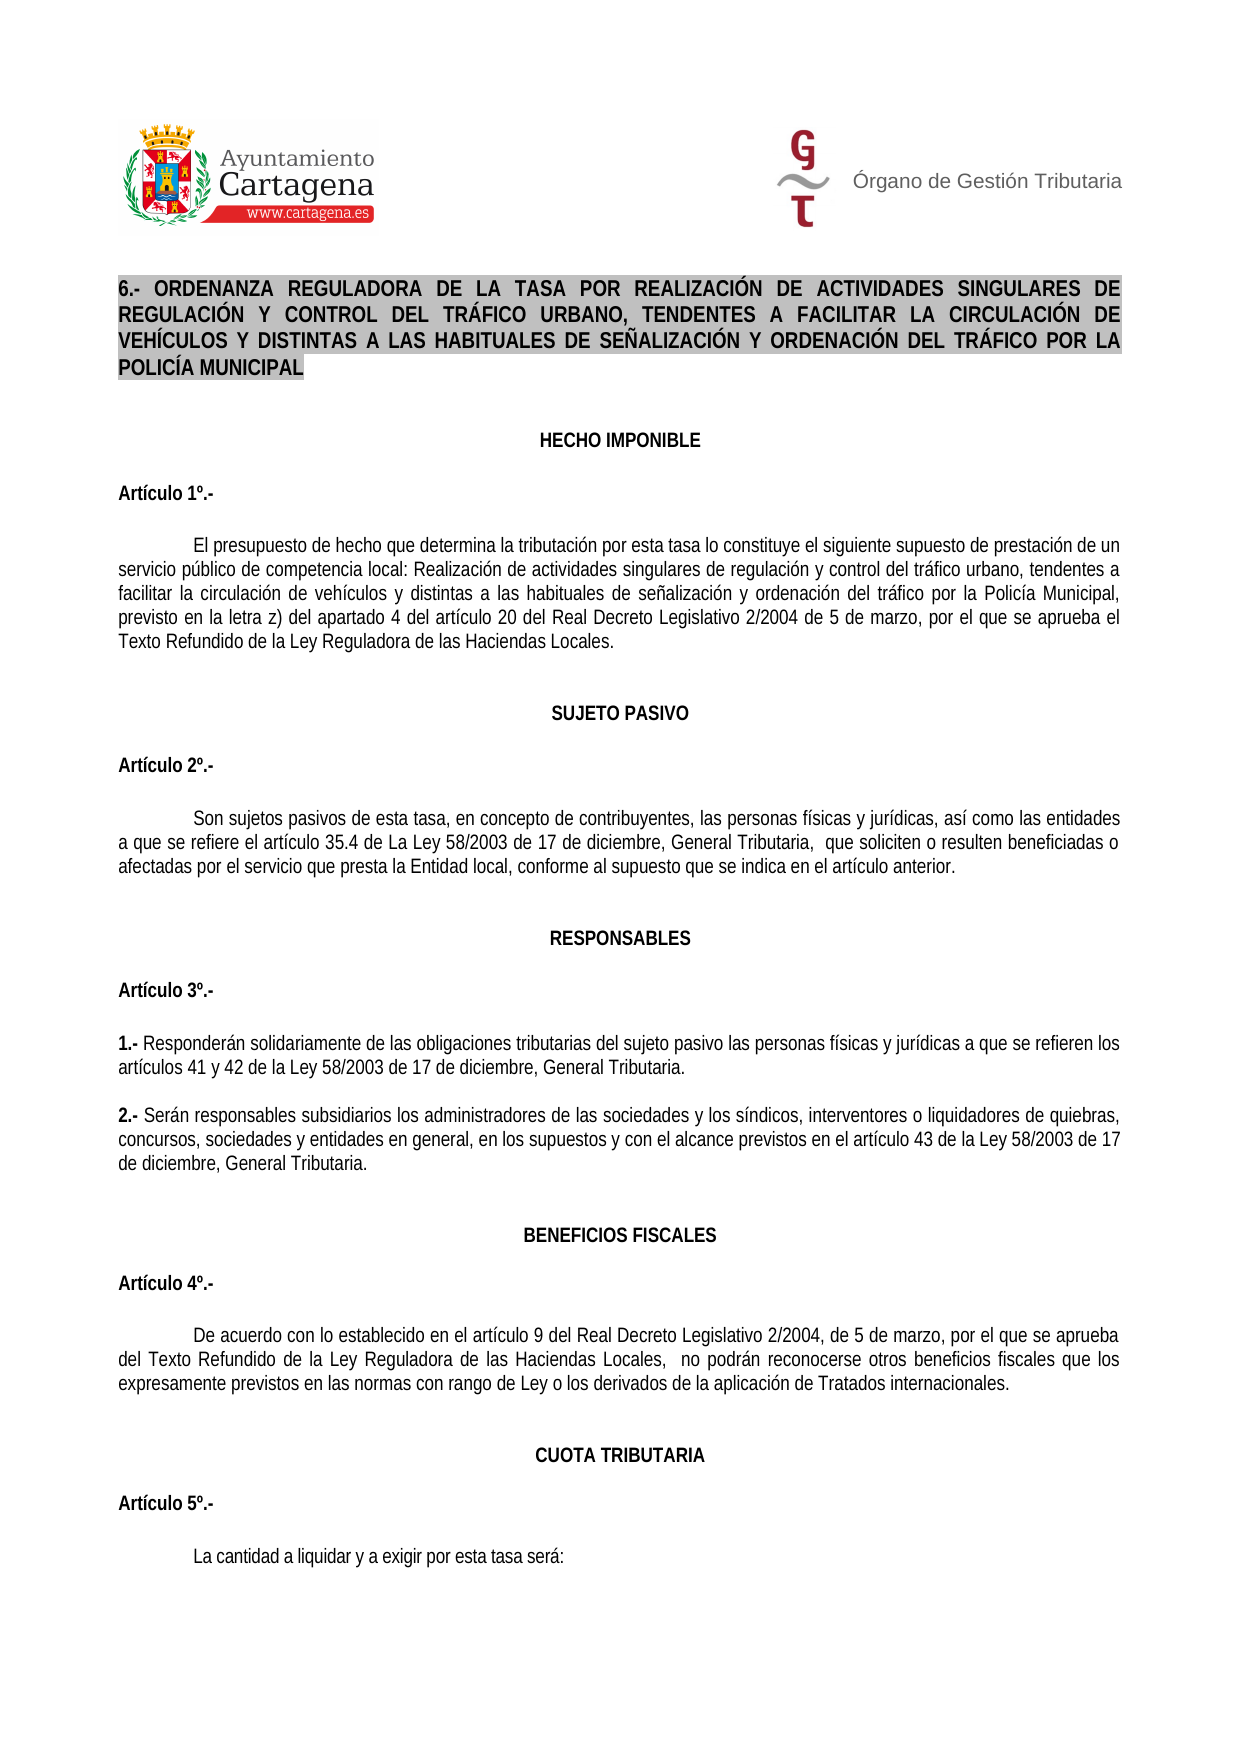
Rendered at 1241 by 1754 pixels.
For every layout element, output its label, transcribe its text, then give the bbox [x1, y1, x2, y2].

subtitle HECHO IMPONIBLE [118, 428, 1122, 452]
text La cantidad a liquidar y a exigir por esta tasa será: [118, 1543, 1122, 1567]
subtitle RESPONSABLES [118, 926, 1122, 950]
text CUOTA TRIBUTARIA [118, 1443, 1122, 1467]
text Artículo 4º.- [118, 1271, 1122, 1294]
text El presupuesto de hecho que determina la tributación por esta tasa lo constituye el siguiente supuesto de prestación de un servicio público de competencia local: Realización de actividades singulares de regulación y control del tráfico urbano, tendentes a facilitar la circulación de vehículos y distintas a las habituales de señalización y ordenación del tráfico por la Policía Municipal, previsto en la letra z) del apartado 4 del artículo 20 del Real Decreto Legislativo 2/2004 de 5 de marzo, por el que se aprueba el Texto Refundido de la Ley Reguladora de las Haciendas Locales. [118, 533, 1122, 653]
text Artículo 1º.- [118, 481, 1122, 504]
picture [117, 119, 379, 236]
text 6.- ORDENANZA REGULADORA DE LA TASA POR REALIZACIÓN DE ACTIVIDADES SINGULARES DE REGULACIÓN Y CONTROL DEL TRÁFICO URBANO, TENDENTES A FACILITAR LA CIRCULACIÓN DE VEHÍCULOS Y DISTINTAS A LAS HABITUALES DE SEÑALIZACIÓN Y ORDENACIÓN DEL TRÁFICO POR LA POLICÍA MUNICIPAL [118, 274, 1122, 380]
text Artículo 5º.- [118, 1491, 1122, 1515]
subtitle SUJETO PASIVO [118, 701, 1122, 725]
text De acuerdo con lo establecido en el artículo 9 del Real Decreto Legislativo 2/2004, de 5 de marzo, por el que se aprueba del Texto Refundido de la Ley Reguladora de las Haciendas Locales, no podrán reconocerse otros beneficios fiscales que los expresamente previstos en las normas con rango de Ley o los derivados de la aplicación de Tratados internacionales. [118, 1323, 1122, 1395]
text 1.- Responderán solidariamente de las obligaciones tributarias del sujeto pasivo las personas físicas y jurídicas a que se refieren los artículos 41 y 42 de la Ley 58/2003 de 17 de diciembre, General Tributaria. [118, 1031, 1122, 1079]
text 2.- Serán responsables subsidiarios los administradores de las sociedades y los síndicos, interventores o liquidadores de quiebras, concursos, sociedades y entidades en general, en los supuestos y con el alcance previstos en el artículo 43 de la Ley 58/2003 de 17 de diciembre, General Tributaria. [118, 1103, 1122, 1175]
text Son sujetos pasivos de esta tasa, en concepto de contribuyentes, las personas físicas y jurídicas, así como las entidades a que se refiere el artículo 35.4 de La Ley 58/2003 de 17 de diciembre, General Tributaria, que soliciten o resulten beneficiadas o afectadas por el servicio que presta la Entidad local, conforme al supuesto que se indica en el artículo anterior. [118, 806, 1122, 878]
subtitle BENEFICIOS FISCALES [118, 1223, 1122, 1247]
text Artículo 2º.- [118, 753, 1122, 777]
text Artículo 3º.- [118, 978, 1122, 1002]
